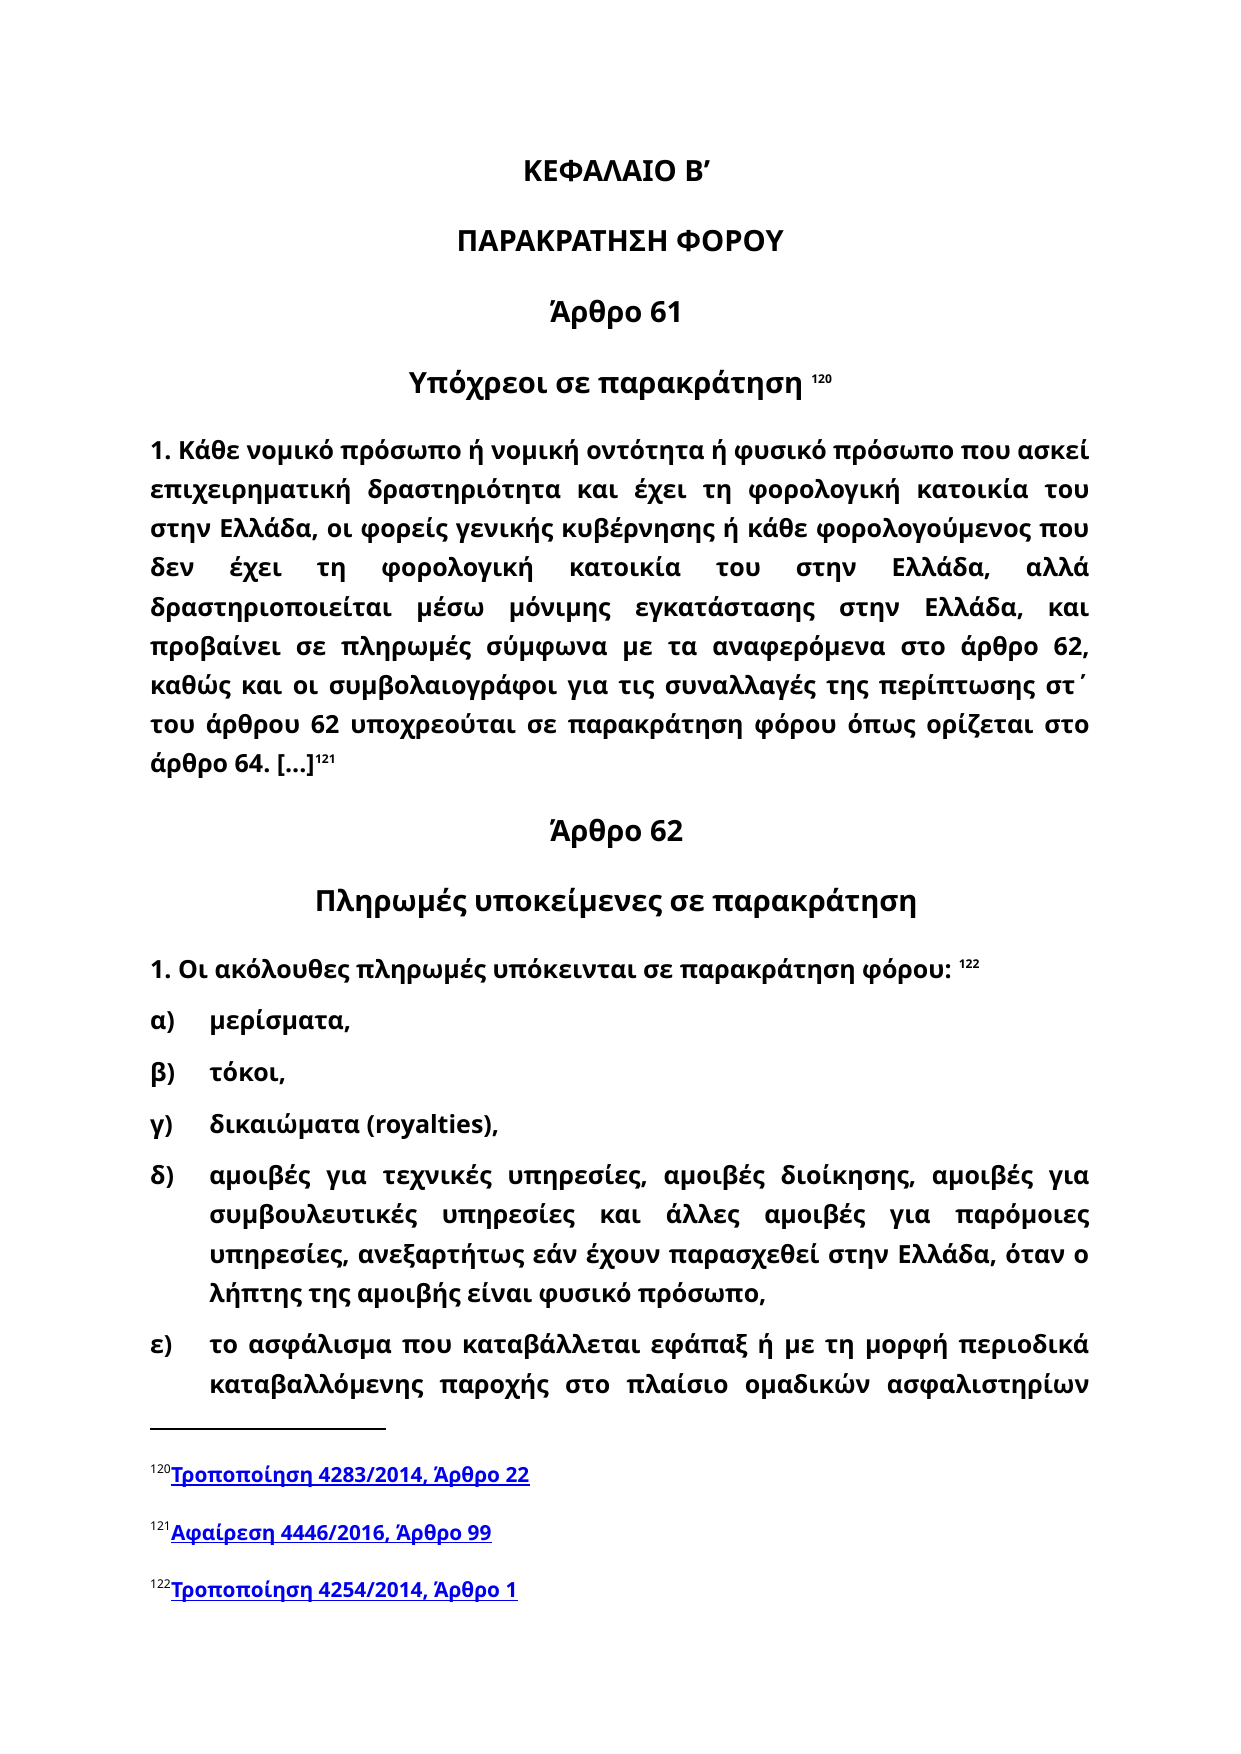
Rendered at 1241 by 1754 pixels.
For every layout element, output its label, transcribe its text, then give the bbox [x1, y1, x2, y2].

subtitle Άρθρο 62 [150, 810, 1090, 850]
text 1. Κάθε νομικό πρόσωπο ή νομική οντότητα ή φυσικό πρόσωπο που ασκεί επιχειρηματική δραστηριότητα και έχει τη φορολογική κατοικία του στην Ελλάδα, οι φορείς γενικής κυβέρνησης ή κάθε φορολογούμενος που δεν έχει τη φορολογική κατοικία του στην Ελλάδα, αλλά δραστηριοποιείται μέσω μόνιμης εγκατάστασης στην Ελλάδα, και προβαίνει σε πληρωμές σύμφωνα με τα αναφερόμενα στο άρθρο 62, καθώς και οι συμβολαιογράφοι για τις συναλλαγές της περίπτωσης στ΄ του άρθρου 62 υποχρεούται σε παρακράτηση φόρου όπως ορίζεται στο άρθρο 64. [...] [150, 432, 1090, 780]
subtitle Πληρωμές υποκείμενες σε παρακράτηση [150, 881, 1090, 920]
list ε) το ασφάλισμα που καταβάλλεται εφάπαξ ή με τη μορφή περιοδικά καταβαλλόμενης παροχής στο πλαίσιο ομαδικών ασφαλιστηρίων [150, 1327, 1090, 1400]
list γ) δικαιώματα (royalties), [150, 1106, 1090, 1140]
list δ) αμοιβές για τεχνικές υπηρεσίες, αμοιβές διοίκησης, αμοιβές για συμβουλευτικές υπηρεσίες και άλλες αμοιβές για παρόμοιες υπηρεσίες, ανεξαρτήτως εάν έχουν παρασχεθεί στην Ελλάδα, όταν ο λήπτης της αμοιβής είναι φυσικό πρόσωπο, [150, 1158, 1090, 1309]
subtitle ΠΑΡΑΚΡΑΤΗΣΗ ΦΟΡΟΥ [150, 221, 1090, 260]
text 1. Οι ακόλουθες πληρωμές υπόκεινται σε παρακράτηση φόρου: [150, 951, 1090, 985]
subtitle Υπόχρεοι σε παρακράτηση [150, 362, 1090, 402]
subtitle Άρθρο 61 [150, 291, 1090, 331]
subtitle ΚΕΦΑΛΑΙΟ Β’ [150, 150, 1090, 190]
text Τροποποίηση 4283/2014, Άρθρο 22 [150, 1460, 1090, 1489]
text Αφαίρεση 4446/2016, Άρθρο 99 [150, 1518, 1090, 1546]
list β) τόκοι, [150, 1054, 1090, 1089]
list α) μερίσματα, [150, 1003, 1090, 1037]
text Τροποποίηση 4254/2014, Άρθρο 1 [150, 1576, 1090, 1604]
